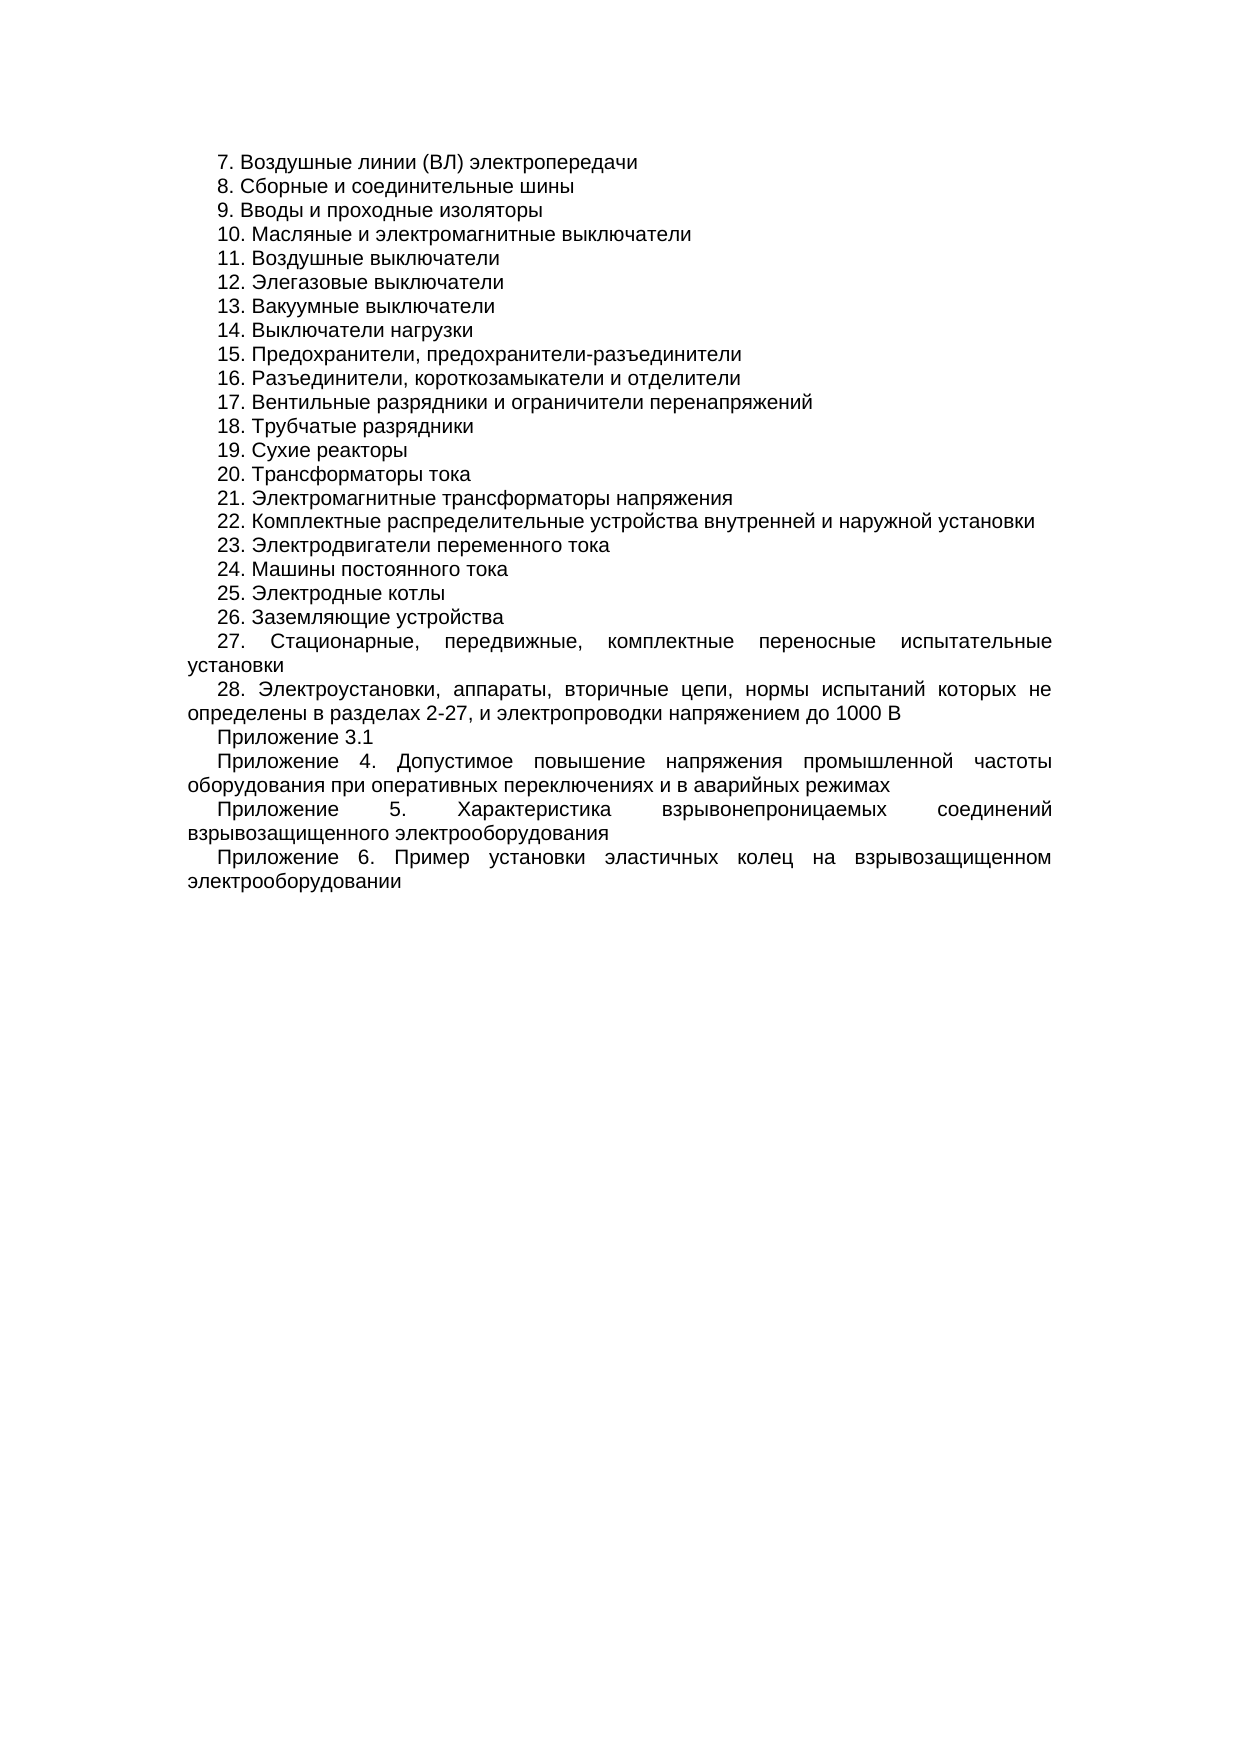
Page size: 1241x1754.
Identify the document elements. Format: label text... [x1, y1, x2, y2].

text 25. Электродные котлы [187, 581, 1053, 605]
text Приложение 5. Характеристика взрывонепроницаемых соединений взрывозащищенного электрооборудования [187, 797, 1053, 845]
text 16. Разъединители, короткозамыкатели и отделители [187, 366, 1053, 389]
text 10. Масляные и электромагнитные выключатели [187, 222, 1053, 246]
text Приложение 3.1 [187, 725, 1053, 749]
text 26. Заземляющие устройства [187, 605, 1053, 629]
text 24. Машины постоянного тока [187, 557, 1053, 581]
text 7. Воздушные линии (ВЛ) электропередачи [187, 150, 1053, 174]
text 11. Воздушные выключатели [187, 246, 1053, 270]
text 27. Стационарные, передвижные, комплектные переносные испытательные установки [187, 629, 1053, 677]
text Приложение 6. Пример установки эластичных колец на взрывозащищенном электрооборудовании [187, 845, 1053, 893]
text 8. Сборные и соединительные шины [187, 174, 1053, 198]
text 19. Сухие реакторы [187, 437, 1053, 461]
text 20. Трансформаторы тока [187, 461, 1053, 485]
text 28. Электроустановки, аппараты, вторичные цепи, нормы испытаний которых не определены в разделах 2-27, и электропроводки напряжением до 1000 В [187, 677, 1053, 725]
text 15. Предохранители, предохранители-разъединители [187, 342, 1053, 366]
text 13. Вакуумные выключатели [187, 294, 1053, 318]
text 23. Электродвигатели переменного тока [187, 533, 1053, 557]
text 18. Трубчатые разрядники [187, 413, 1053, 437]
text 14. Выключатели нагрузки [187, 318, 1053, 342]
text 17. Вентильные разрядники и ограничители перенапряжений [187, 389, 1053, 413]
text 12. Элегазовые выключатели [187, 270, 1053, 294]
text Приложение 4. Допустимое повышение напряжения промышленной частоты оборудования при оперативных переключениях и в аварийных режимах [187, 749, 1053, 797]
text 21. Электромагнитные трансформаторы напряжения [187, 485, 1053, 509]
text 22. Комплектные распределительные устройства внутренней и наружной установки [187, 509, 1053, 533]
text 9. Вводы и проходные изоляторы [187, 198, 1053, 222]
